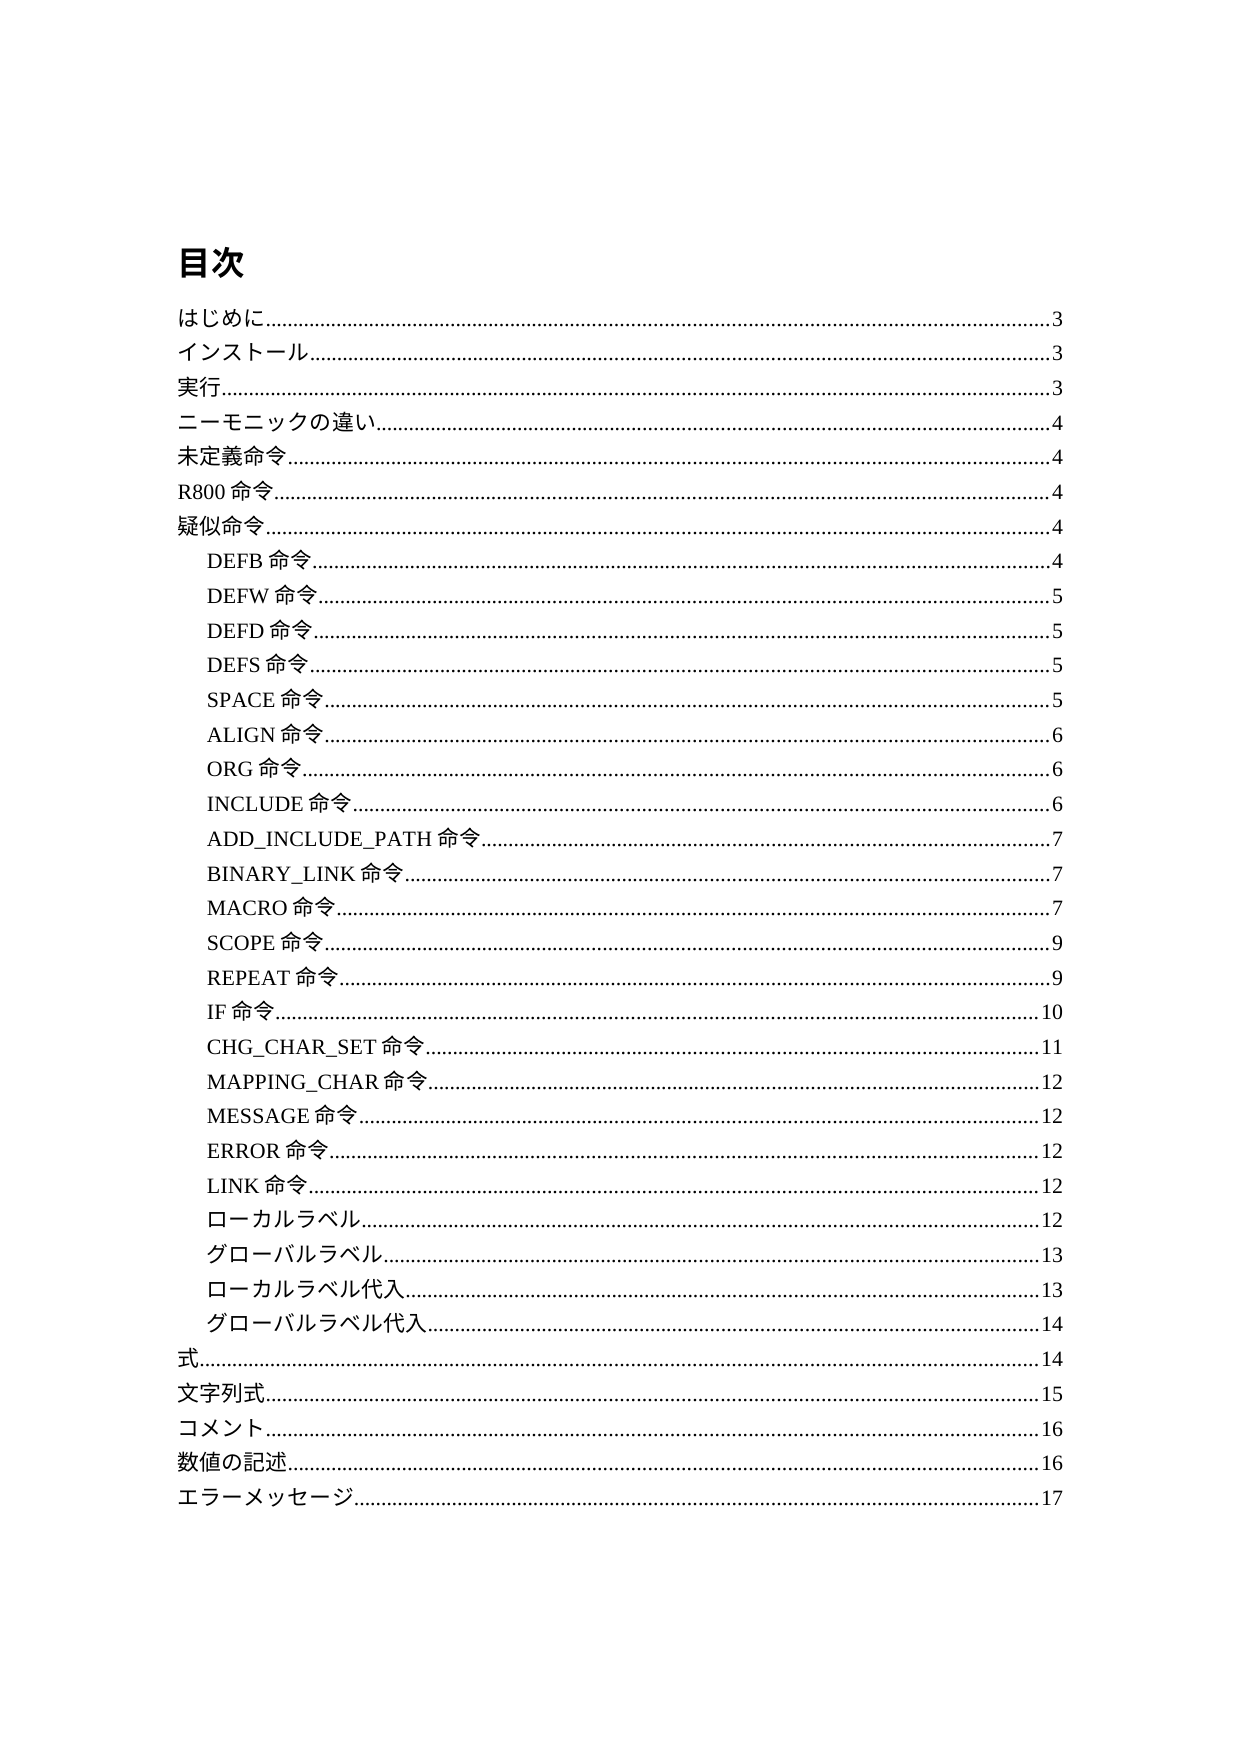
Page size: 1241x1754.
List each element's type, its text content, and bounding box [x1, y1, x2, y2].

text DEFB命令 4 [207, 540, 1063, 575]
text ERROR命令 12 [207, 1130, 1063, 1165]
text ADD_INCLUDE_PATH命令 7 [207, 818, 1063, 853]
text R800命令 4 [177, 471, 1063, 506]
text DEFS命令 5 [207, 644, 1063, 679]
text ローカルラベル代入 13 [207, 1269, 1063, 1303]
text BINARY_LINK命令 7 [207, 853, 1063, 887]
text DEFW命令 5 [207, 575, 1063, 610]
text IF命令 10 [207, 991, 1063, 1026]
text SPACE命令 5 [207, 679, 1063, 714]
text ALIGN命令 6 [207, 714, 1063, 748]
text コメント 16 [177, 1408, 1063, 1442]
text ORG命令 6 [207, 748, 1063, 783]
subtitle 目次 [177, 237, 1063, 285]
text MACRO命令 7 [207, 887, 1063, 922]
text SCOPE命令 9 [207, 922, 1063, 957]
text REPEAT命令 9 [207, 957, 1063, 991]
text ニーモニックの違い 4 [177, 402, 1063, 436]
text 数値の記述 16 [177, 1442, 1063, 1477]
text グローバルラベル 13 [207, 1234, 1063, 1269]
text 疑似命令 4 [177, 506, 1063, 540]
text 文字列式 15 [177, 1373, 1063, 1408]
text DEFD命令 5 [207, 610, 1063, 644]
text MESSAGE命令 12 [207, 1095, 1063, 1130]
text INCLUDE命令 6 [207, 783, 1063, 818]
text 式 14 [177, 1338, 1063, 1373]
text LINK命令 12 [207, 1165, 1063, 1199]
text 実行 3 [177, 367, 1063, 402]
text CHG_CHAR_SET命令 11 [207, 1026, 1063, 1061]
text グローバルラベル代入 14 [207, 1303, 1063, 1338]
text 未定義命令 4 [177, 436, 1063, 471]
text はじめに 3 [177, 298, 1063, 332]
text MAPPING_CHAR命令 12 [207, 1061, 1063, 1095]
text インストール 3 [177, 332, 1063, 367]
text ローカルラベル 12 [207, 1199, 1063, 1234]
text エラーメッセージ 17 [177, 1477, 1063, 1512]
